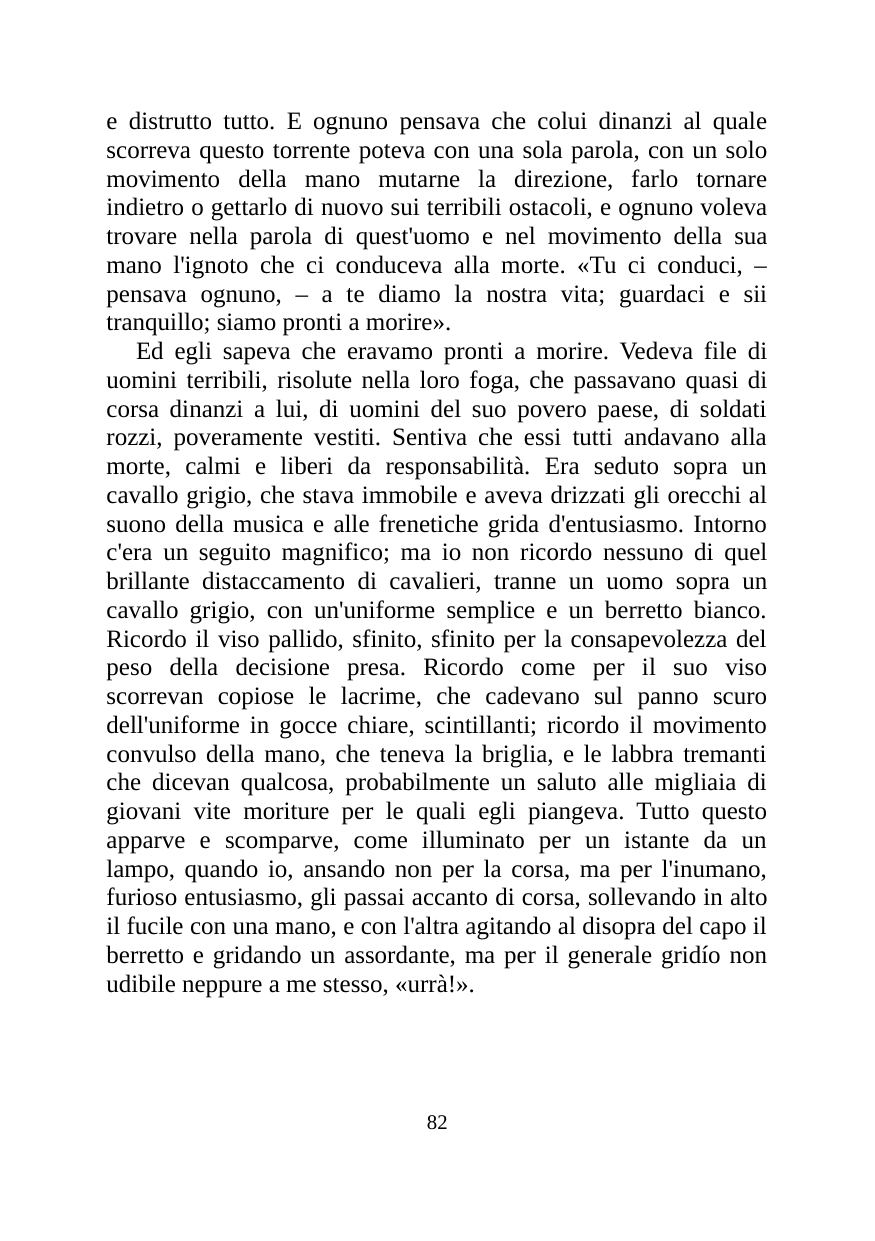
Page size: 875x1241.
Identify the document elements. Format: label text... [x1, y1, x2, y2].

text Ed egli sapeva che eravamo pronti a morire. Vedeva file di uomini terribili, risolute nella loro foga, che passavano quasi di corsa dinanzi a lui, di uomini del suo povero paese, di soldati rozzi, poveramente vestiti. Sentiva che essi tutti andavano alla morte, calmi e liberi da responsabilità. Era seduto sopra un cavallo grigio, che stava immobile e aveva drizzati gli orecchi al suono della musica e alle frenetiche grida d'entusiasmo. Intorno c'era un seguito magnifico; ma io non ricordo nessuno di quel brillante distaccamento di cavalieri, tranne un uomo sopra un cavallo grigio, con un'uniforme semplice e un berretto bianco. Ricordo il viso pallido, sfinito, sfinito per la consapevolezza del peso della decisione presa. Ricordo come per il suo viso scorrevan copiose le lacrime, che cadevano sul panno scuro dell'uniforme in gocce chiare, scintillanti; ricordo il movimento convulso della mano, che teneva la briglia, e le labbra tremanti che dicevan qualcosa, probabilmente un saluto alle migliaia di giovani vite moriture per le quali egli piangeva. Tutto questo apparve e scomparve, come illuminato per un istante da un lampo, quando io, ansando non per la corsa, ma per l'inumano, furioso entusiasmo, gli passai accanto di corsa, sollevando in alto il fucile con una mano, e con l'altra agitando al disopra del capo il berretto e gridando un assordante, ma per il generale gridío non udibile neppure a me stesso, «urrà!». [106, 336, 768, 997]
text e distrutto tutto. E ognuno pensava che colui dinanzi al quale scorreva questo torrente poteva con una sola parola, con un solo movimento della mano mutarne la direzione, farlo tornare indietro o gettarlo di nuovo sui terribili ostacoli, e ognuno voleva trovare nella parola di quest'uomo e nel movimento della sua mano l'ignoto che ci conduceva alla morte. «Tu ci conduci, – pensava ognuno, – a te diamo la nostra vita; guardaci e sii tranquillo; siamo pronti a morire». [106, 106, 768, 336]
